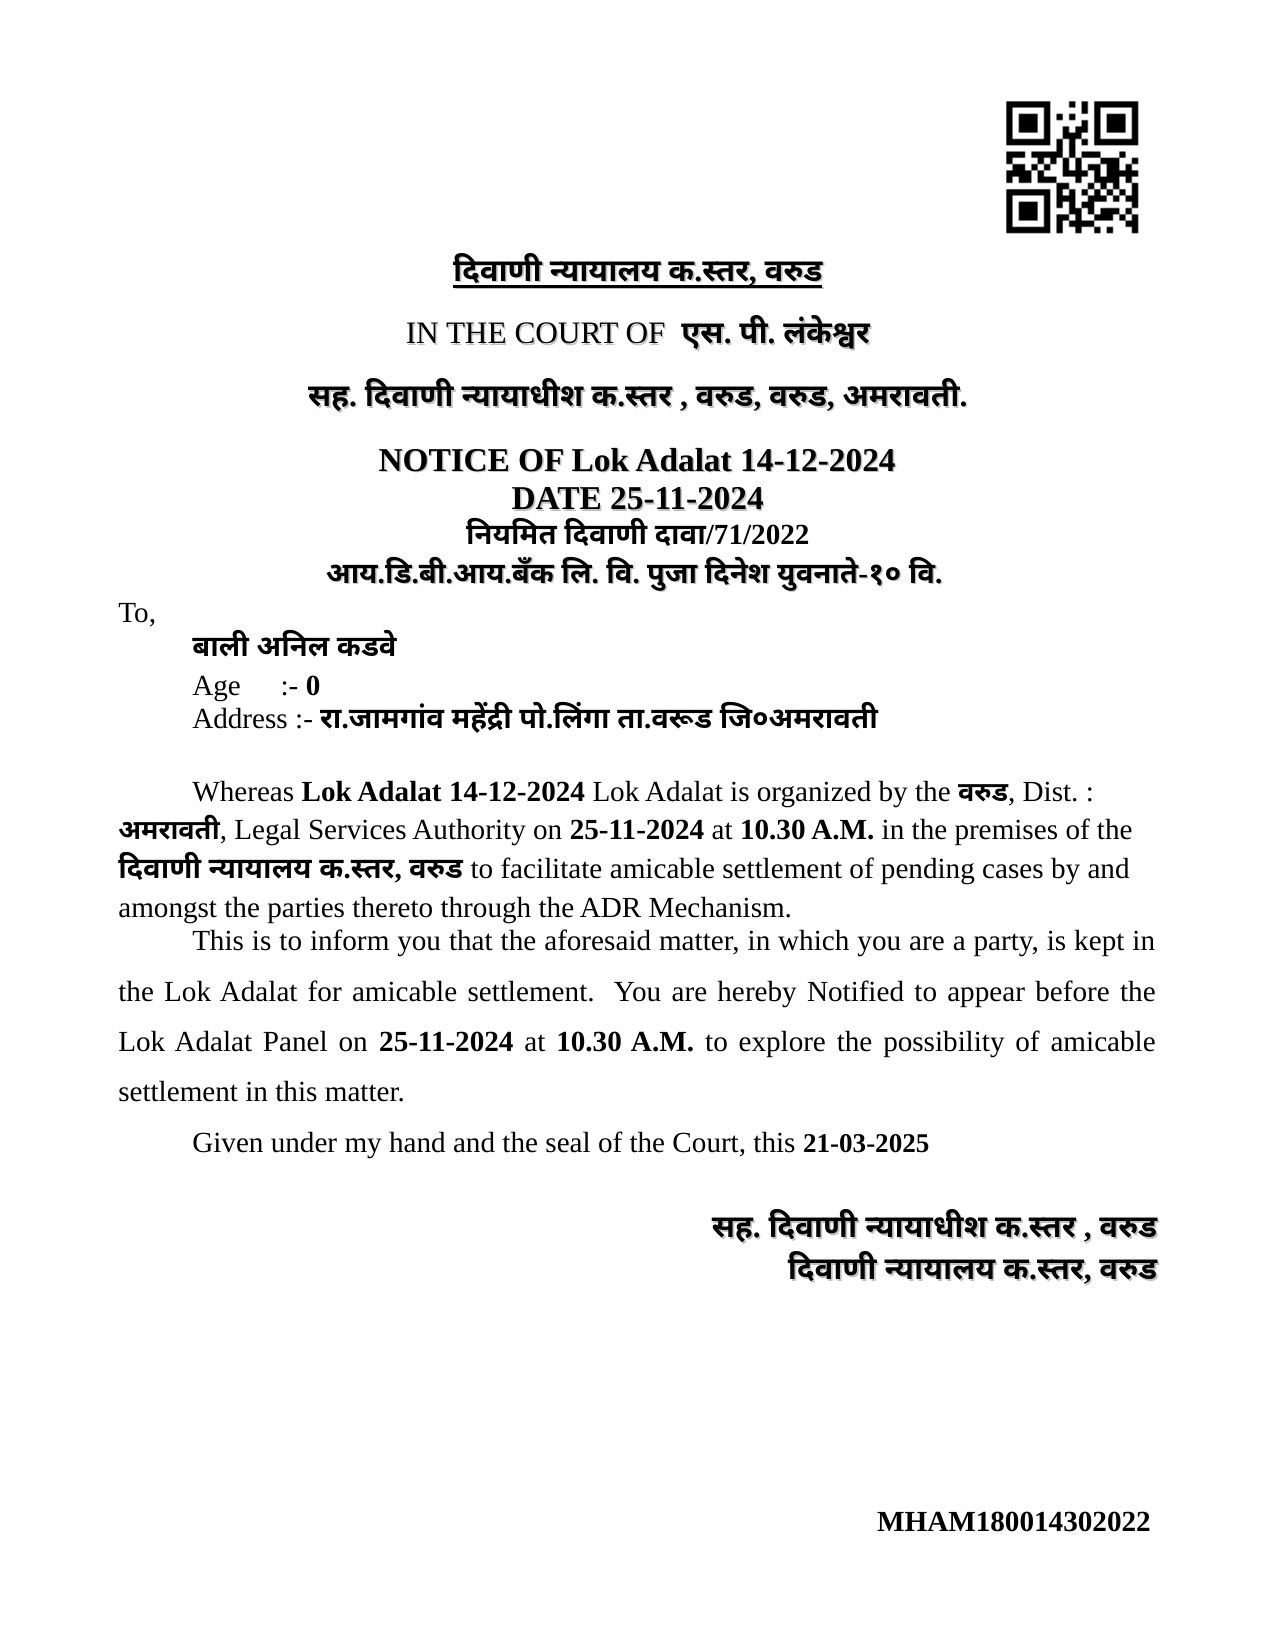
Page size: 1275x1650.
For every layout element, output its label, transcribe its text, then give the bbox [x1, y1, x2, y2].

text This is to inform you that the aforesaid matter, in which you are a party, is kept in the Lok Adalat for amicable settlement. You are hereby Notified to appear before the Lok Adalat Panel on 25-11-2024 at 10.30 A.M. to explore the possibility of amicable settlement in this matter. [118, 923, 1157, 1108]
text Age :- 0 [118, 668, 1157, 701]
text Given under my hand and the seal of the Court, this 21-03-2025 [118, 1125, 1157, 1158]
text नियमित दिवाणी दावा/71/2022 [118, 517, 1157, 556]
table_header MHAM180014302022 [864, 1499, 1156, 1543]
text To, [118, 595, 1157, 629]
text सह. दिवाणी न्यायाधीश क.स्तर , वरुड, वरुड, अमरावती. [118, 377, 1157, 419]
text Whereas Lok Adalat 14-12-2024 Lok Adalat is organized by the वरुड, Dist. : अमरावती, Legal Services Authority on 25-11-2024 at 10.30 A.M. in the premises of the दिवाणी न्यायालय क.स्तर, वरुड to facilitate amicable settlement of pending cases by and amongst the parties thereto through the ADR Mechanism. [118, 774, 1157, 923]
text IN THE COURT OF एस. पी. लंकेश्वर [118, 314, 1157, 356]
text Address :- रा.जामगांव महेंद्री पो.लिंगा ता.वरूड जि०अमरावती [118, 701, 1157, 741]
text दिवाणी न्यायालय क.स्तर, वरुड [118, 1251, 1157, 1292]
text दिवाणी न्यायालय क.स्तर, वरुड [118, 252, 1157, 294]
picture [994, 89, 1151, 246]
text बाली अनिल कडवे [118, 629, 1157, 668]
text NOTICE OF Lok Adalat 14-12-2024 [118, 440, 1157, 478]
text DATE 25-11-2024 [118, 478, 1157, 517]
table_cell [864, 85, 1156, 252]
text सह. दिवाणी न्यायाधीश क.स्तर , वरुड [118, 1209, 1157, 1251]
text आय.डि.बी.आय.बॅंक लि. वि. पुजा दिनेश युवनाते-१० वि. [118, 556, 1157, 595]
